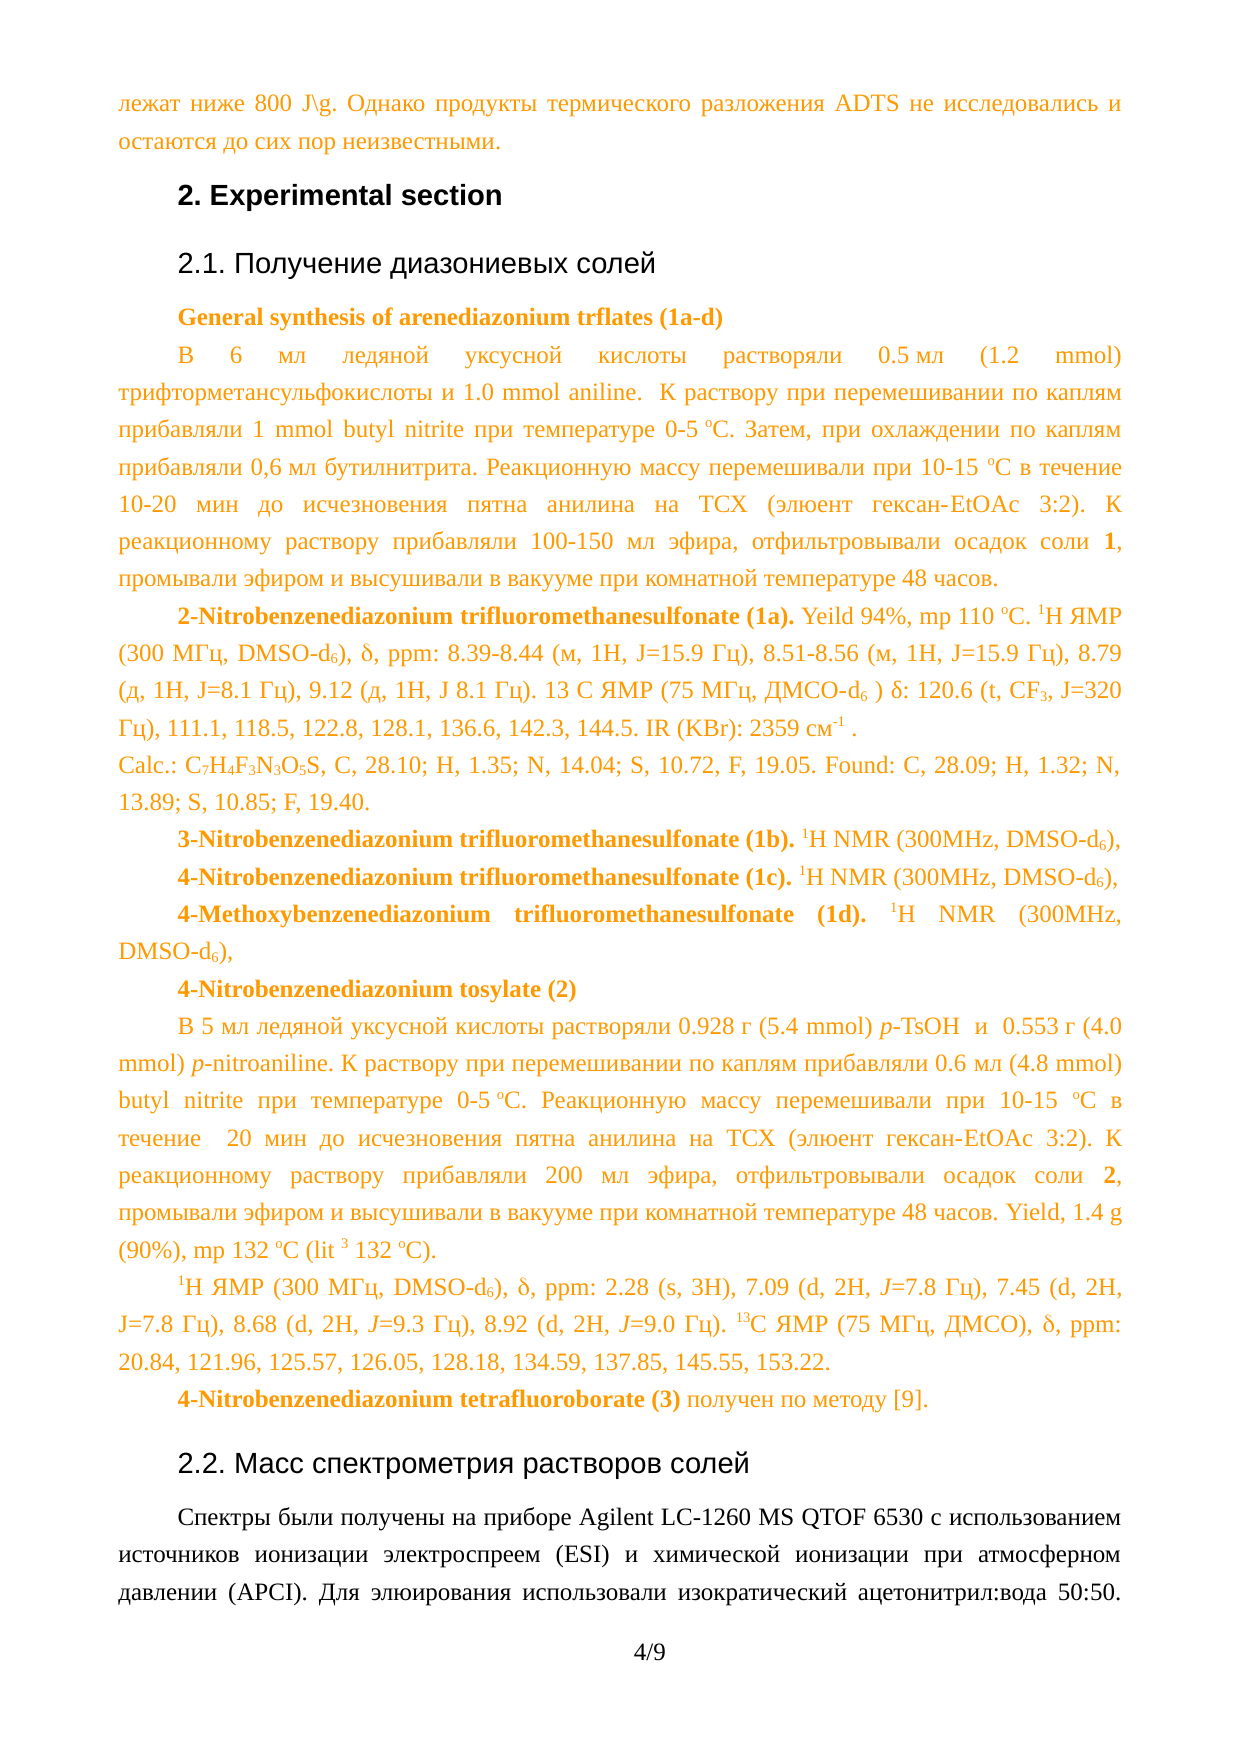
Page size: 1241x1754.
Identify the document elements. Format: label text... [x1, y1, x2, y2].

text лежат ниже 800 J\g. Однако продукты термического разложения ADTS не исследовались и остаются до сих пор неизвестными. [118, 88, 1122, 154]
text 4-Nitrobenzenediazonium trifluoromethanesulfonate (1c). 1H NMR (300MHz, DMSO-d6), [118, 862, 1122, 891]
text Спектры были получены на приборе Agilent LC-1260 MS QTOF 6530 c использованием источников ионизации электроспреем (ESI) и химической ионизации при атмосферном давлении (APCI). Для элюирования использовали изократический ацетонитрил:вода 50:50. [118, 1502, 1122, 1606]
text 4-Methoxybenzenediazonium trifluoromethanesulfonate (1d). 1H NMR (300MHz, DMSO-d6), [118, 899, 1122, 965]
text Calc.: C7H4F3N3O5S, C, 28.10; H, 1.35; N, 14.04; S, 10.72, F, 19.05. Found: C, 28.09; H, 1.32; N, 13.89; S, 10.85; F, 19.40. [118, 750, 1122, 816]
subtitle 2. Experimental section [118, 178, 1122, 211]
text В 5 мл ледяной уксусной кислоты растворяли 0.928 г (5.4 mmol) p-TsOH и 0.553 г (4.0 mmol) p-nitroaniline. К раствору при перемешивании по каплям прибавляли 0.6 мл (4.8 mmol) butyl nitrite при температуре 0-5 оС. Реакционную массу перемешивали при 10-15 оС в течение 20 мин до исчезновения пятна анилина на ТСХ (элюент гексан-EtOAc 3:2). К реакционному раствору прибавляли 200 мл эфира, отфильтровывали осадок соли 2, промывали эфиром и высушивали в вакууме при комнатной температуре 48 часов. Yield, 1.4 g (90%), mp 132 oC (lit 3 132 oC). [118, 1011, 1122, 1263]
subtitle 2.2. Масс спектрометрия растворов солей [177, 1446, 1122, 1480]
text В 6 мл ледяной уксусной кислоты растворяли 0.5 мл (1.2 mmol) трифторметансульфокислоты и 1.0 mmol aniline. К раствору при перемешивании по каплям прибавляли 1 mmol butyl nitrite при температуре 0-5 оС. Затем, при охлаждении по каплям прибавляли 0,6 мл бутилнитрита. Реакционную массу перемешивали при 10-15 оС в течение 10-20 мин до исчезновения пятна анилина на ТСХ (элюент гексан-EtOAc 3:2). К реакционному раствору прибавляли 100-150 мл эфира, отфильтровывали осадок соли 1, промывали эфиром и высушивали в вакууме при комнатной температуре 48 часов. [118, 340, 1122, 592]
subtitle 2.1. Получение диазониевых солей [177, 246, 1122, 280]
text 3-Nitrobenzenediazonium trifluoromethanesulfonate (1b). 1H NMR (300MHz, DMSO-d6), [118, 824, 1122, 853]
text 2-Nitrobenzenediazonium trifluoromethanesulfonate (1a). Yeild 94%, mp 110 oC. 1H ЯМР (300 МГц, DMSO-d6), , ppm: 8.39-8.44 (м, 1Н, J=15.9 Гц), 8.51-8.56 (м, 1Н, J=15.9 Гц), 8.79 (д, 1Н, J=8.1 Гц), 9.12 (д, 1Н, J 8.1 Гц). 13 С ЯМР (75 МГц, ДМСО-d6 ) δ: 120.6 (t, CF3, J=320 Гц), 111.1, 118.5, 122.8, 128.1, 136.6, 142.3, 144.5. IR (KBr): 2359 см-1 . [118, 601, 1122, 741]
text 4-Nitrobenzenediazonium tetrafluoroborate (3) получен по методу [9]. [118, 1384, 1122, 1413]
text General synthesis of arenediazonium trflates (1a-d) [118, 302, 1122, 331]
text 4-Nitrobenzenediazonium tosylate (2) [118, 974, 1122, 1002]
text 1H ЯМР (300 МГц, DMSO-d6), , ppm: 2.28 (s, 3H), 7.09 (d, 2H, J=7.8 Гц), 7.45 (d, 2H, J=7.8 Гц), 8.68 (d, 2H, J=9.3 Гц), 8.92 (d, 2H, J=9.0 Гц). 13C ЯМР (75 МГц, ДМСО), , ppm: 20.84, 121.96, 125.57, 126.05, 128.18, 134.59, 137.85, 145.55, 153.22. [118, 1272, 1122, 1375]
